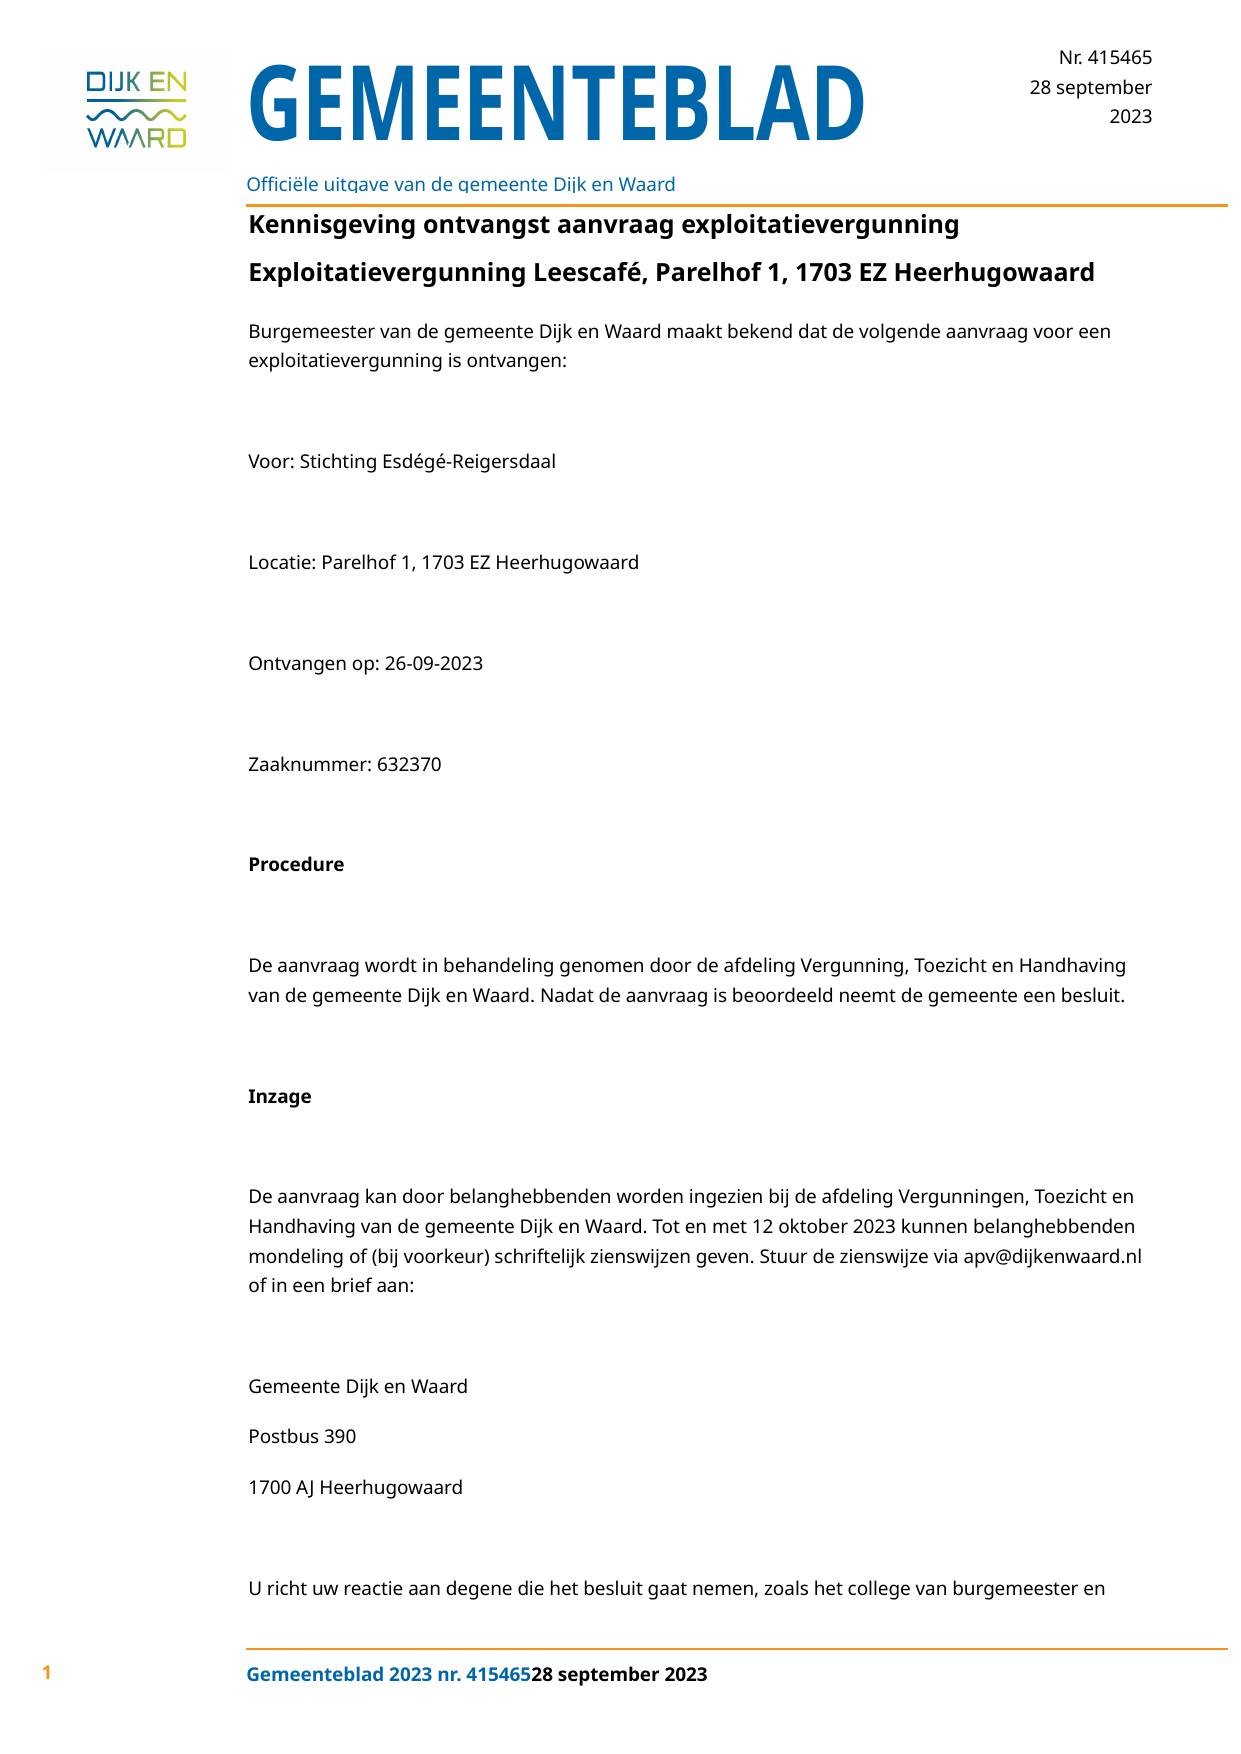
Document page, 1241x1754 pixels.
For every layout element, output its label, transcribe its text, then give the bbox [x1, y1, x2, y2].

text Voor: Stichting Esdégé-Reigersdaal [248, 448, 1152, 474]
text Postbus 390 [248, 1424, 1152, 1449]
text Zaaknummer: 632370 [248, 751, 1152, 777]
text U richt uw reactie aan degene die het besluit gaat nemen, zoals het college van burgemeester en [248, 1575, 1152, 1601]
picture [41, 47, 231, 172]
text Burgemeester van de gemeente Dijk en Waard maakt bekend dat de volgende aanvraag voor een exploitatievergunning is ontvangen: [248, 318, 1152, 373]
text Locatie: Parelhof 1, 1703 EZ Heerhugowaard [248, 549, 1152, 575]
text Procedure [248, 852, 1152, 877]
text Inzage [248, 1083, 1152, 1109]
text Gemeente Dijk en Waard [248, 1373, 1152, 1399]
text Ontvangen op: 26-09-2023 [248, 650, 1152, 676]
text 1700 AJ Heerhugowaard [248, 1474, 1152, 1500]
text De aanvraag wordt in behandeling genomen door de afdeling Vergunning, Toezicht en Handhaving van de gemeente Dijk en Waard. Nadat de aanvraag is beoordeeld neemt de gemeente een besluit. [248, 952, 1152, 1008]
text Kennisgeving ontvangst aanvraag exploitatievergunning Exploitatievergunning Leescafé, Parelhof 1, 1703 EZ Heerhugowaard [248, 207, 1152, 288]
text De aanvraag kan door belanghebbenden worden ingezien bij de afdeling Vergunningen, Toezicht en Handhaving van de gemeente Dijk en Waard. Tot en met 12 oktober 2023 kunnen belanghebbenden mondeling of (bij voorkeur) schriftelijk zienswijzen geven. Stuur de zienswijze via apv@dijkenwaard.nl of in een brief aan: [248, 1184, 1152, 1298]
